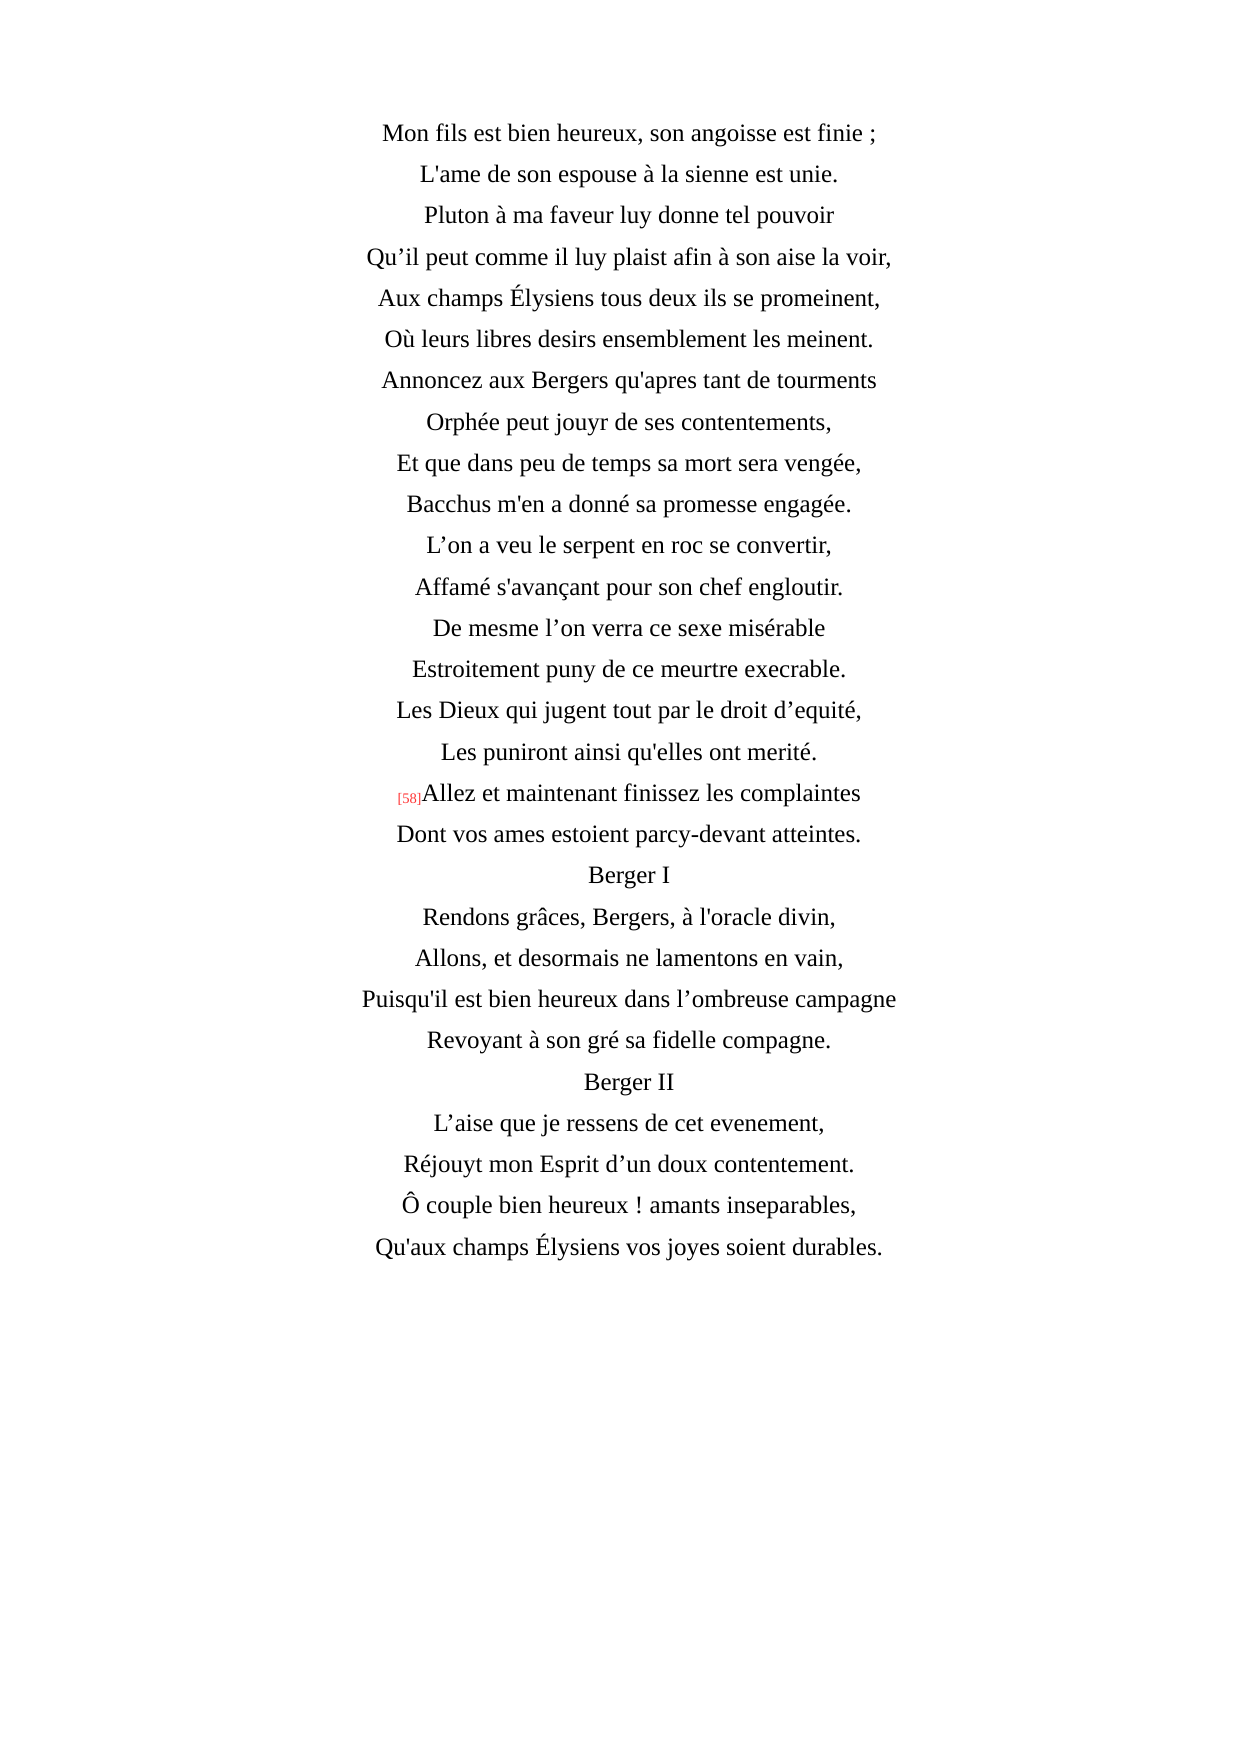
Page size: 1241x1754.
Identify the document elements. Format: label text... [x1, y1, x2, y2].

text Dont vos ames estoient parcy-devant atteintes. [118, 819, 1122, 848]
text Revoyant à son gré sa fidelle compagne. [118, 1026, 1122, 1054]
text Allons, et desormais ne lamentons en vain, [118, 943, 1122, 972]
text Les puniront ainsi qu'elles ont merité. [118, 737, 1122, 766]
text Et que dans peu de temps sa mort sera vengée, [118, 448, 1122, 477]
text [58]Allez et maintenant finissez les complaintes [118, 778, 1122, 807]
text Réjouyt mon Esprit d’un doux contentement. [118, 1149, 1122, 1178]
text Qu’il peut comme il luy plaist afin à son aise la voir, [118, 242, 1122, 271]
text Les Dieux qui jugent tout par le droit d’equité, [118, 696, 1122, 724]
text Où leurs libres desirs ensemblement les meinent. [118, 324, 1122, 353]
text Bacchus m'en a donné sa promesse engagée. [118, 489, 1122, 518]
text Qu'aux champs Élysiens vos joyes soient durables. [118, 1232, 1122, 1261]
text Rendons grâces, Bergers, à l'oracle divin, [118, 902, 1122, 931]
text Orphée peut jouyr de ses contentements, [118, 407, 1122, 436]
text Pluton à ma faveur luy donne tel pouvoir [118, 201, 1122, 229]
text L'ame de son espouse à la sienne est unie. [118, 159, 1122, 188]
text Annoncez aux Bergers qu'apres tant de tourments [118, 366, 1122, 394]
text Berger I [118, 861, 1122, 889]
text Berger II [118, 1067, 1122, 1096]
text Mon fils est bien heureux, son angoisse est finie ; [118, 118, 1122, 147]
text Estroitement puny de ce meurtre execrable. [118, 654, 1122, 683]
text Aux champs Élysiens tous deux ils se promeinent, [118, 283, 1122, 312]
text Affamé s'avançant pour son chef engloutir. [118, 572, 1122, 601]
text L’aise que je ressens de cet evenement, [118, 1108, 1122, 1137]
text De mesme l’on verra ce sexe misérable [118, 613, 1122, 642]
text Puisqu'il est bien heureux dans l’ombreuse campagne [118, 984, 1122, 1013]
text Ô couple bien heureux ! amants inseparables, [118, 1191, 1122, 1219]
text L’on a veu le serpent en roc se convertir, [118, 531, 1122, 559]
